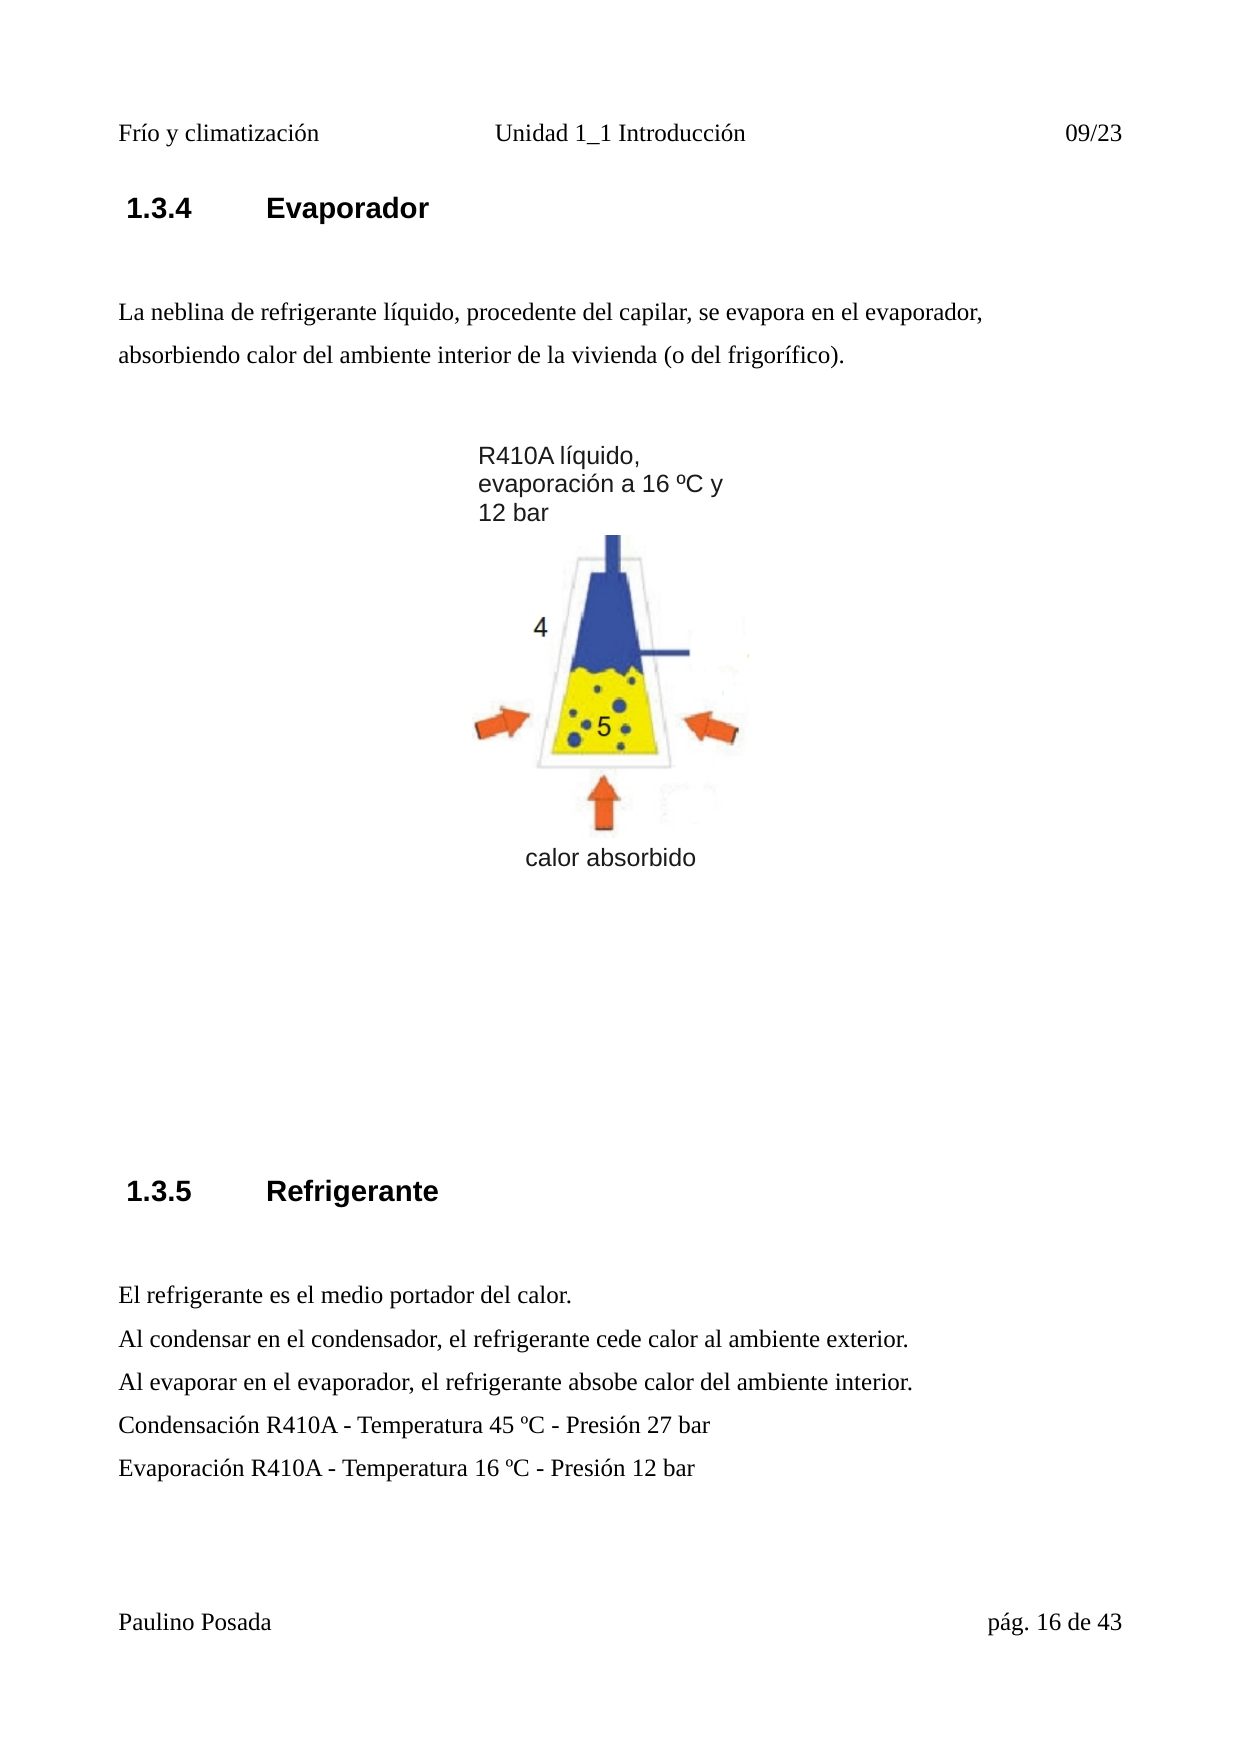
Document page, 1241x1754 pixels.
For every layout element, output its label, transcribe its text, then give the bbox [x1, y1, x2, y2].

text Al evaporar en el evaporador, el refrigerante absobe calor del ambiente interior. [118, 1367, 1122, 1396]
text Condensación R410A - Temperatura 45 ºC - Presión 27 bar [118, 1410, 1122, 1439]
picture [472, 535, 749, 838]
text El refrigerante es el medio portador del calor. [118, 1281, 1122, 1309]
text absorbiendo calor del ambiente interior de la vivienda (o del frigorífico). [118, 340, 1122, 369]
text Al condensar en el condensador, el refrigerante cede calor al ambiente exterior. [118, 1324, 1122, 1352]
text Evaporación R410A - Temperatura 16 ºC - Presión 12 bar [118, 1453, 1122, 1482]
text La neblina de refrigerante líquido, procedente del capilar, se evapora en el evaporador, [118, 297, 1122, 326]
subtitle Evaporador [118, 191, 1122, 225]
subtitle Refrigerante [118, 1174, 1122, 1208]
